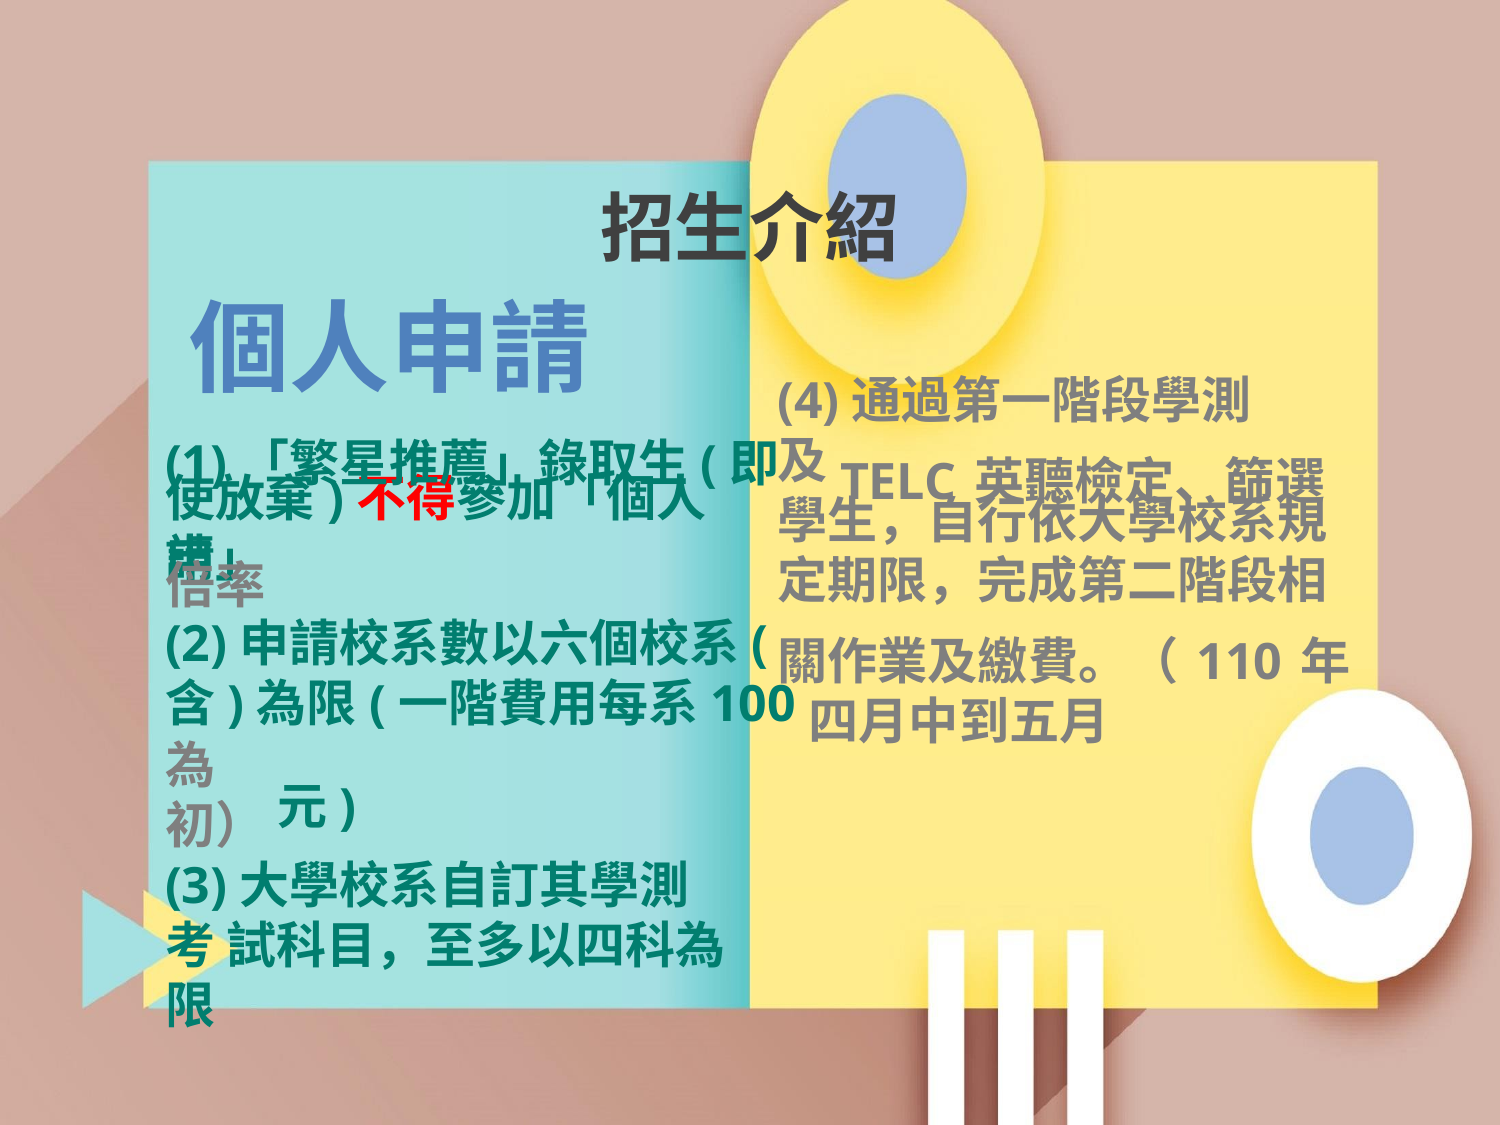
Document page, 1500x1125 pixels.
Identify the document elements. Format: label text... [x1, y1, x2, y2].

text_box 使放棄)不得參加「個人申 [162, 469, 736, 529]
picture [0, 0, 1500, 1125]
text_box 請」 [190, 571, 203, 580]
text_box 個人申請 [187, 282, 594, 403]
text_box 含)為限 (一階費用每系100四月中到五月初） 元) (3)大學校系自訂其學測考 試科目，至多以四科為限 [156, 643, 1187, 889]
text_box (4)通過第一階段學測及 [775, 366, 1295, 403]
text_box (2)申請校系數以六個校系( 關作業及繳費。（110年為 [158, 583, 1374, 649]
text_box 學生，自行依大學校系規 [775, 486, 1330, 546]
title 招生介紹 [597, 178, 903, 273]
text_box 請」 [162, 524, 268, 583]
text_box 定期限，完成第二階段相 [775, 546, 1330, 583]
text_box (1)「繁星推薦」錄取生(即 TELC英聽檢定、篩選倍率 [158, 403, 1352, 469]
